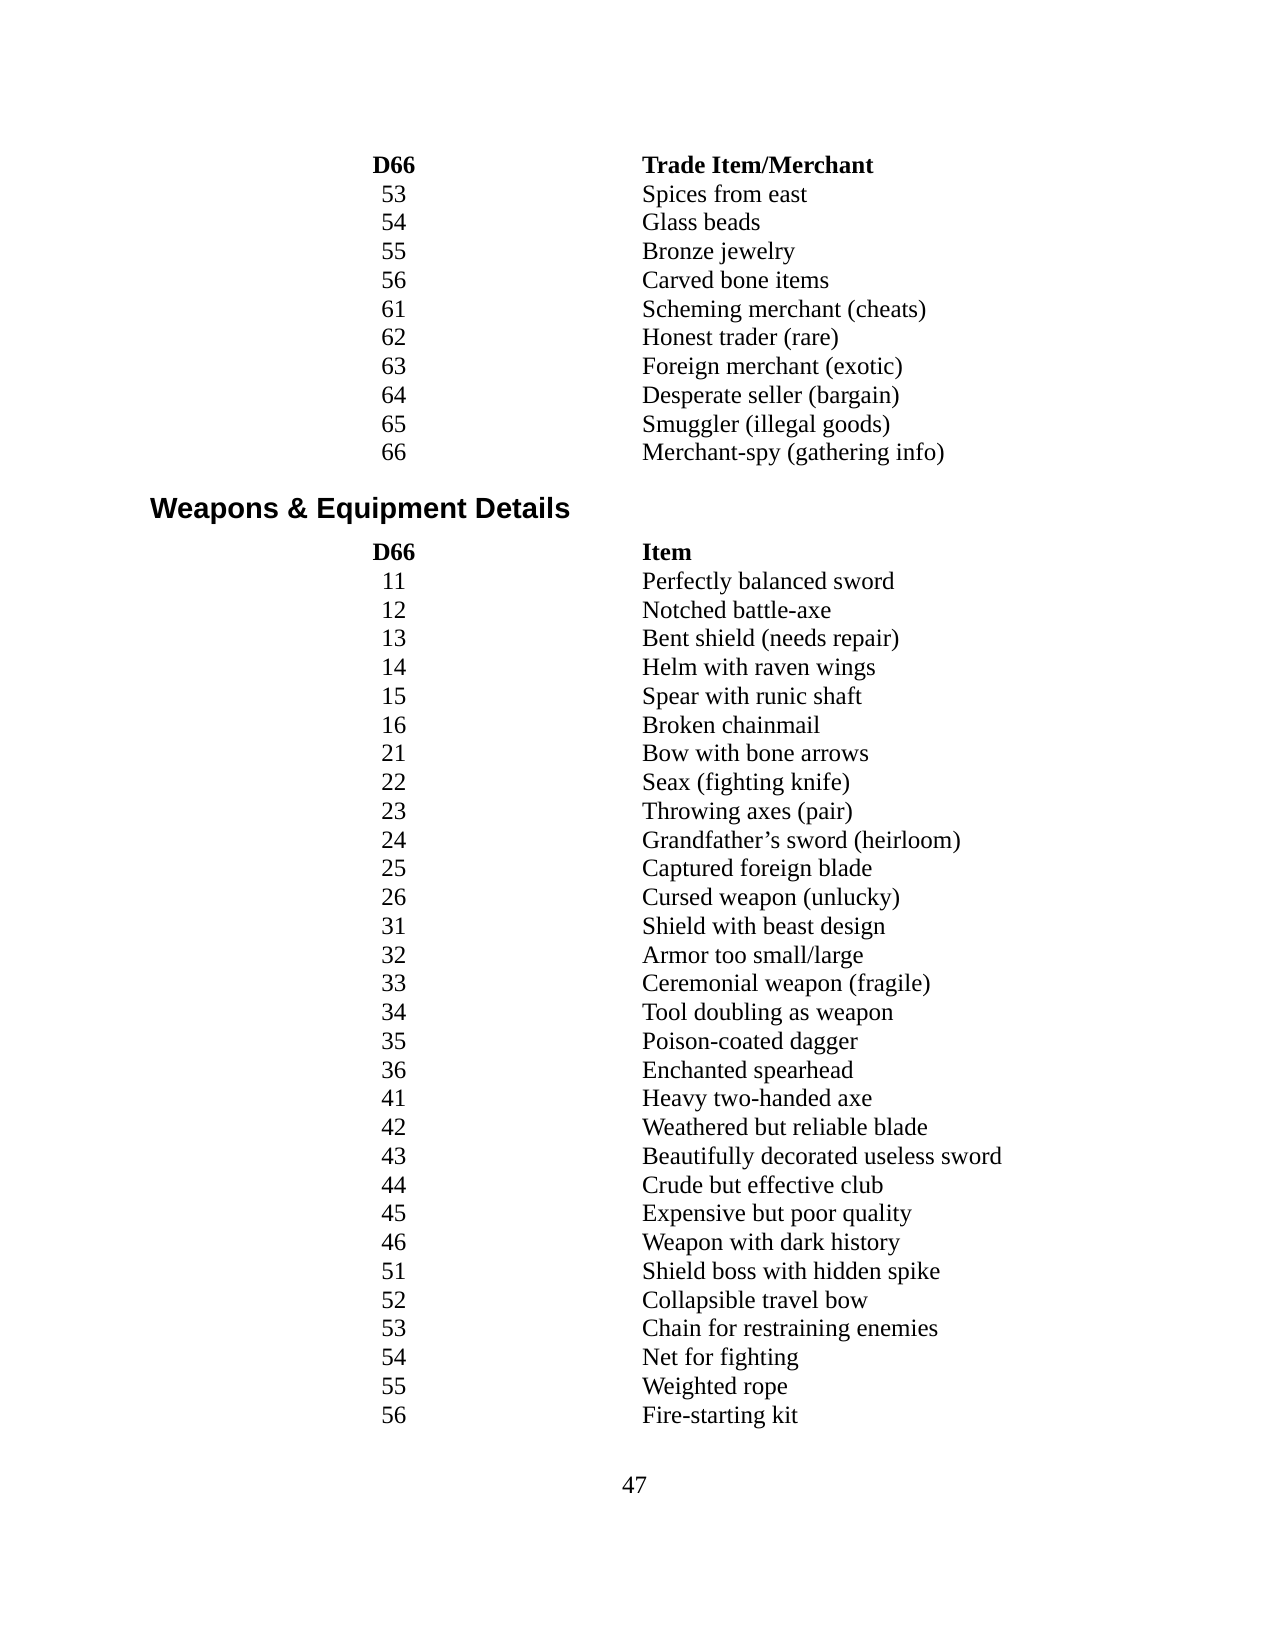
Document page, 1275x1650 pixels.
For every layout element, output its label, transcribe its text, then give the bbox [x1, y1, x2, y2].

table_cell Tool doubling as weapon [638, 997, 1125, 1026]
table_cell 26 [150, 882, 637, 911]
table_cell Shield boss with hidden spike [638, 1256, 1125, 1285]
table_cell 36 [150, 1055, 637, 1083]
table_cell 31 [150, 911, 637, 940]
table_cell Cursed weapon (unlucky) [638, 882, 1125, 911]
table_cell Grandfather’s sword (heirloom) [638, 825, 1125, 853]
table_cell Smuggler (illegal goods) [638, 409, 1125, 437]
table_cell 12 [150, 595, 637, 623]
table_cell Ceremonial weapon (fragile) [638, 969, 1125, 997]
table_cell 23 [150, 796, 637, 825]
table_cell 55 [150, 1371, 637, 1400]
table_cell 53 [150, 179, 637, 207]
table_cell 46 [150, 1227, 637, 1256]
table_cell Throwing axes (pair) [638, 796, 1125, 825]
table_cell Spear with runic shaft [638, 681, 1125, 710]
table_cell Expensive but poor quality [638, 1199, 1125, 1227]
table_cell Beautifully decorated useless sword [638, 1141, 1125, 1170]
table_header D66 [150, 150, 637, 179]
table_cell 16 [150, 710, 637, 738]
table_cell 41 [150, 1084, 637, 1112]
table_cell Spices from east [638, 179, 1125, 207]
table_cell Collapsible travel bow [638, 1285, 1125, 1313]
table_cell 54 [150, 1342, 637, 1371]
table_cell Foreign merchant (exotic) [638, 351, 1125, 380]
table_cell 61 [150, 294, 637, 322]
table_cell 44 [150, 1170, 637, 1198]
table_cell 42 [150, 1112, 637, 1141]
table_cell 65 [150, 409, 637, 437]
table_cell Fire-starting kit [638, 1400, 1125, 1428]
table_cell 54 [150, 208, 637, 236]
table_cell Enchanted spearhead [638, 1055, 1125, 1083]
table_cell Weapon with dark history [638, 1227, 1125, 1256]
table_cell 11 [150, 566, 637, 595]
table_cell 21 [150, 739, 637, 767]
table_cell Glass beads [638, 208, 1125, 236]
table_cell Merchant-spy (gathering info) [638, 438, 1125, 466]
table_cell Perfectly balanced sword [638, 566, 1125, 595]
table_cell 32 [150, 940, 637, 968]
table_cell 62 [150, 323, 637, 351]
table_cell Desperate seller (bargain) [638, 380, 1125, 409]
table_cell Weathered but reliable blade [638, 1112, 1125, 1141]
table_cell 51 [150, 1256, 637, 1285]
table_cell 25 [150, 854, 637, 882]
table_cell Seax (fighting knife) [638, 767, 1125, 796]
table_cell 63 [150, 351, 637, 380]
table_cell Bronze jewelry [638, 236, 1125, 265]
table_cell Heavy two-handed axe [638, 1084, 1125, 1112]
table_cell 34 [150, 997, 637, 1026]
table_cell 55 [150, 236, 637, 265]
table_cell 43 [150, 1141, 637, 1170]
table_cell Weighted rope [638, 1371, 1125, 1400]
table_cell Scheming merchant (cheats) [638, 294, 1125, 322]
table_cell Net for fighting [638, 1342, 1125, 1371]
table_cell 33 [150, 969, 637, 997]
table_cell 22 [150, 767, 637, 796]
table_cell Poison-coated dagger [638, 1026, 1125, 1055]
table_cell 56 [150, 265, 637, 294]
table_cell 14 [150, 652, 637, 681]
table_cell Captured foreign blade [638, 854, 1125, 882]
table_cell Crude but effective club [638, 1170, 1125, 1198]
table_header Trade Item/Merchant [638, 150, 1125, 179]
table_cell 66 [150, 438, 637, 466]
table_cell Carved bone items [638, 265, 1125, 294]
table_cell 45 [150, 1199, 637, 1227]
table_cell Honest trader (rare) [638, 323, 1125, 351]
table_cell Bent shield (needs repair) [638, 624, 1125, 652]
table_cell Notched battle-axe [638, 595, 1125, 623]
table_cell 15 [150, 681, 637, 710]
table_cell 56 [150, 1400, 637, 1428]
table_header Item [638, 537, 1125, 566]
table_cell 24 [150, 825, 637, 853]
table_cell 53 [150, 1314, 637, 1342]
table_cell Shield with beast design [638, 911, 1125, 940]
table_header D66 [150, 537, 637, 566]
table_cell 35 [150, 1026, 637, 1055]
subtitle Weapons & Equipment Details [150, 491, 1125, 525]
table_cell Broken chainmail [638, 710, 1125, 738]
table_cell 64 [150, 380, 637, 409]
table_cell Armor too small/large [638, 940, 1125, 968]
table_cell Helm with raven wings [638, 652, 1125, 681]
table_cell 52 [150, 1285, 637, 1313]
table_cell Bow with bone arrows [638, 739, 1125, 767]
table_cell Chain for restraining enemies [638, 1314, 1125, 1342]
table_cell 13 [150, 624, 637, 652]
